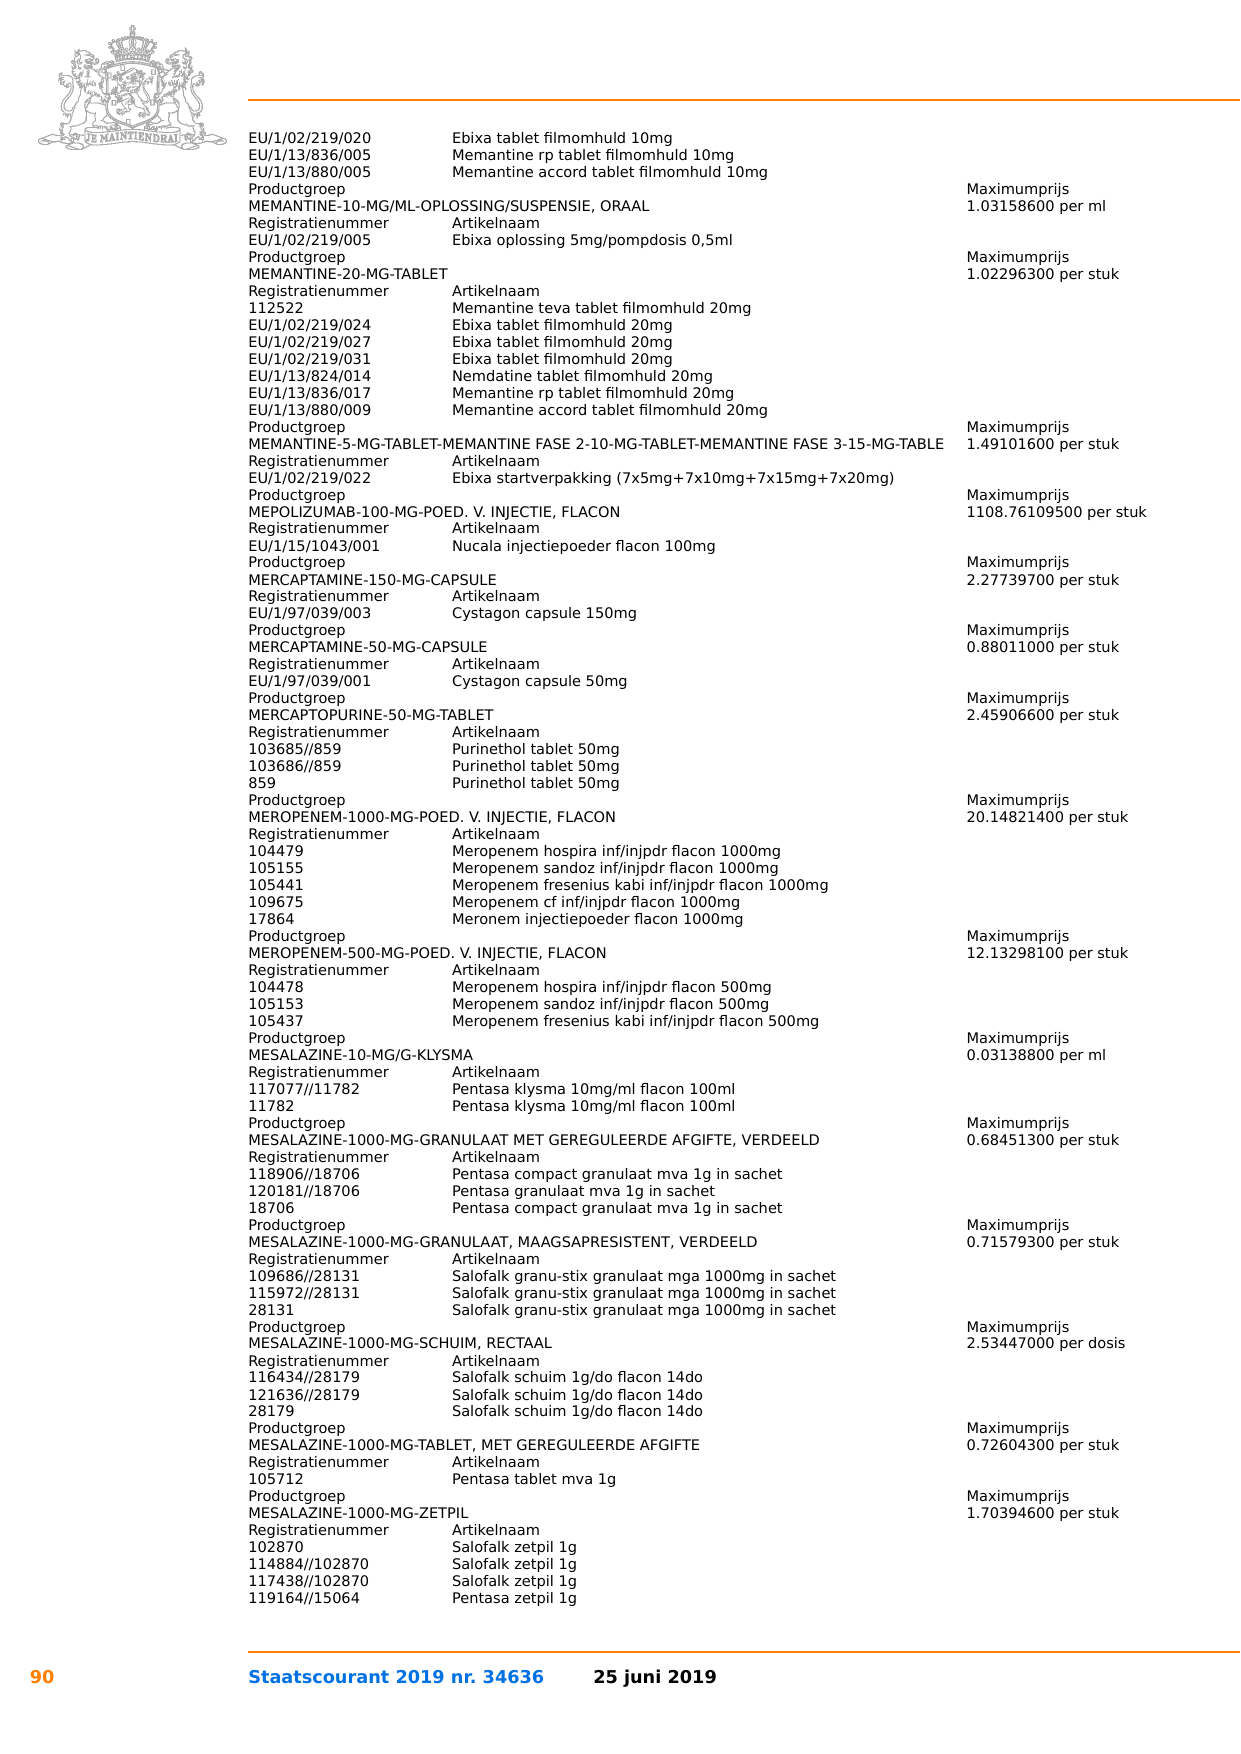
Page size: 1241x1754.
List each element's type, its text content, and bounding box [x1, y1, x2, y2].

table_cell Maximumprijs [961, 419, 1163, 436]
table_cell Artikelnaam [446, 215, 961, 232]
table_cell [961, 1573, 1163, 1590]
table_cell MESALAZINE-1000-MG-GRANULAAT, MAAGSAPRESISTENT, VERDEELD [248, 1234, 961, 1251]
table_cell [961, 1183, 1163, 1199]
table_cell 102870 [248, 1539, 446, 1556]
table_cell Purinethol tablet 50mg [446, 758, 961, 775]
table_cell MERCAPTAMINE-50-MG-CAPSULE [248, 639, 961, 656]
table_cell [446, 1319, 961, 1335]
table_cell [446, 690, 961, 707]
table_cell [446, 1488, 961, 1505]
table_cell 28131 [248, 1301, 446, 1318]
table_cell Meropenem hospira inf/injpdr flacon 500mg [446, 979, 961, 996]
table_cell Meropenem fresenius kabi inf/injpdr flacon 1000mg [446, 877, 961, 894]
table_cell 109686//28131 [248, 1268, 446, 1284]
table_cell [961, 979, 1163, 996]
table_cell MEMANTINE-20-MG-TABLET [248, 266, 961, 283]
table_cell Productgroep [248, 928, 446, 945]
table_cell Artikelnaam [446, 1064, 961, 1081]
table_cell 105155 [248, 860, 446, 877]
table_cell [961, 741, 1163, 758]
table_cell [961, 1369, 1163, 1386]
table_cell [961, 1454, 1163, 1471]
table_cell Memantine rp tablet filmomhuld 10mg [446, 147, 961, 164]
table_cell Maximumprijs [961, 249, 1163, 266]
table_cell [961, 1301, 1163, 1318]
table_cell Artikelnaam [446, 520, 961, 537]
table_cell 103686//859 [248, 758, 446, 775]
table_cell Maximumprijs [961, 1217, 1163, 1233]
table_cell 1108.76109500 per stuk [961, 504, 1163, 520]
table_cell 0.68451300 per stuk [961, 1132, 1163, 1149]
table_cell Maximumprijs [961, 486, 1163, 503]
table_cell MESALAZINE-1000-MG-ZETPIL [248, 1505, 961, 1522]
table_cell 115972//28131 [248, 1285, 446, 1301]
table_cell Registratienummer [248, 962, 446, 979]
table_cell Productgroep [248, 1319, 446, 1335]
table_cell [961, 385, 1163, 402]
table_cell Cystagon capsule 150mg [446, 605, 961, 622]
table_cell Productgroep [248, 554, 446, 571]
table_cell [961, 877, 1163, 894]
table_cell Artikelnaam [446, 1251, 961, 1267]
table_cell 1.70394600 per stuk [961, 1505, 1163, 1522]
table_cell 109675 [248, 894, 446, 911]
table_cell [446, 486, 961, 503]
table_cell [961, 1251, 1163, 1267]
table_cell Ebixa tablet filmomhuld 20mg [446, 317, 961, 334]
table_cell [446, 928, 961, 945]
table_cell Artikelnaam [446, 724, 961, 741]
table_cell [961, 1590, 1163, 1607]
table_cell Meropenem cf inf/injpdr flacon 1000mg [446, 894, 961, 911]
table_cell [446, 554, 961, 571]
table_cell Registratienummer [248, 1251, 446, 1267]
table_cell Pentasa compact granulaat mva 1g in sachet [446, 1200, 961, 1217]
table_cell Ebixa startverpakking (7x5mg+7x10mg+7x15mg+7x20mg) [446, 470, 961, 486]
table_cell EU/1/13/880/005 [248, 164, 446, 181]
table_cell Registratienummer [248, 1353, 446, 1369]
table_cell Memantine rp tablet filmomhuld 20mg [446, 385, 961, 402]
table_cell Pentasa granulaat mva 1g in sachet [446, 1183, 961, 1199]
table_cell Registratienummer [248, 453, 446, 469]
table_cell Maximumprijs [961, 1420, 1163, 1437]
table_cell 0.71579300 per stuk [961, 1234, 1163, 1251]
table_cell 2.45906600 per stuk [961, 707, 1163, 724]
table_cell Artikelnaam [446, 1353, 961, 1369]
table_cell Productgroep [248, 249, 446, 266]
table_cell Memantine accord tablet filmomhuld 20mg [446, 402, 961, 418]
table_cell EU/1/97/039/001 [248, 673, 446, 690]
table_cell [961, 470, 1163, 486]
table_cell Registratienummer [248, 656, 446, 673]
table_cell [961, 1556, 1163, 1573]
table_cell 121636//28179 [248, 1386, 446, 1403]
table_cell [961, 996, 1163, 1013]
table_cell [961, 215, 1163, 232]
table_cell [446, 249, 961, 266]
table_cell MERCAPTAMINE-150-MG-CAPSULE [248, 571, 961, 588]
table_cell Cystagon capsule 50mg [446, 673, 961, 690]
table_cell 12.13298100 per stuk [961, 945, 1163, 962]
table_cell MESALAZINE-1000-MG-TABLET, MET GEREGULEERDE AFGIFTE [248, 1437, 961, 1454]
table_cell [446, 792, 961, 809]
table_cell MESALAZINE-1000-MG-GRANULAAT MET GEREGULEERDE AFGIFTE, VERDEELD [248, 1132, 961, 1149]
table_cell EU/1/02/219/024 [248, 317, 446, 334]
table_cell Artikelnaam [446, 1454, 961, 1471]
table_cell 104478 [248, 979, 446, 996]
table_cell Registratienummer [248, 724, 446, 741]
table_cell [961, 673, 1163, 690]
table_cell Pentasa klysma 10mg/ml flacon 100ml [446, 1098, 961, 1115]
table_cell Artikelnaam [446, 588, 961, 605]
table_cell [961, 351, 1163, 368]
table_cell Productgroep [248, 486, 446, 503]
table_cell [961, 724, 1163, 741]
table_cell Meropenem hospira inf/injpdr flacon 1000mg [446, 843, 961, 860]
table_cell EU/1/13/824/014 [248, 368, 446, 384]
table_cell [961, 1149, 1163, 1166]
table_cell Registratienummer [248, 283, 446, 300]
table_cell Productgroep [248, 1420, 446, 1437]
table_cell Salofalk granu-stix granulaat mga 1000mg in sachet [446, 1285, 961, 1301]
table_cell Registratienummer [248, 1064, 446, 1081]
table_cell Meropenem sandoz inf/injpdr flacon 1000mg [446, 860, 961, 877]
table_cell 105712 [248, 1471, 446, 1488]
table_cell [961, 605, 1163, 622]
table_cell MESALAZINE-10-MG/G-KLYSMA [248, 1047, 961, 1064]
table_cell 105441 [248, 877, 446, 894]
table_cell [961, 656, 1163, 673]
table_cell 117077//11782 [248, 1081, 446, 1098]
table_cell [961, 334, 1163, 351]
table_cell Salofalk granu-stix granulaat mga 1000mg in sachet [446, 1268, 961, 1284]
table_cell EU/1/02/219/022 [248, 470, 446, 486]
picture [38, 25, 227, 150]
table_cell 17864 [248, 911, 446, 928]
table_cell Artikelnaam [446, 1149, 961, 1166]
table_cell Artikelnaam [446, 656, 961, 673]
table_cell Maximumprijs [961, 1488, 1163, 1505]
table_cell Maximumprijs [961, 928, 1163, 945]
table_cell 859 [248, 775, 446, 792]
table_cell [961, 1285, 1163, 1301]
table_cell 0.72604300 per stuk [961, 1437, 1163, 1454]
table_cell [446, 622, 961, 639]
table_cell 105437 [248, 1013, 446, 1030]
table_cell Productgroep [248, 1115, 446, 1132]
table_cell 28179 [248, 1403, 446, 1420]
table_cell 0.03138800 per ml [961, 1047, 1163, 1064]
table_cell Meropenem sandoz inf/injpdr flacon 500mg [446, 996, 961, 1013]
table_cell Memantine teva tablet filmomhuld 20mg [446, 300, 961, 317]
table_cell Pentasa zetpil 1g [446, 1590, 961, 1607]
table_cell Salofalk granu-stix granulaat mga 1000mg in sachet [446, 1301, 961, 1318]
table_cell [446, 1420, 961, 1437]
table_cell Ebixa tablet filmomhuld 20mg [446, 334, 961, 351]
table_cell EU/1/97/039/003 [248, 605, 446, 622]
table_cell [961, 758, 1163, 775]
table_cell Salofalk zetpil 1g [446, 1556, 961, 1573]
table_cell Pentasa klysma 10mg/ml flacon 100ml [446, 1081, 961, 1098]
table_cell [961, 1522, 1163, 1539]
table_cell [961, 147, 1163, 164]
table_cell 2.53447000 per dosis [961, 1335, 1163, 1352]
table_cell Productgroep [248, 622, 446, 639]
table_cell [961, 1166, 1163, 1183]
table_cell EU/1/02/219/020 [248, 130, 446, 147]
table_cell MERCAPTOPURINE-50-MG-TABLET [248, 707, 961, 724]
table_cell 20.14821400 per stuk [961, 809, 1163, 826]
table_cell EU/1/02/219/031 [248, 351, 446, 368]
table_cell [961, 453, 1163, 469]
table_cell MESALAZINE-1000-MG-SCHUIM, RECTAAL [248, 1335, 961, 1352]
table_cell Salofalk zetpil 1g [446, 1539, 961, 1556]
table_cell Pentasa compact granulaat mva 1g in sachet [446, 1166, 961, 1183]
table_cell Maximumprijs [961, 1030, 1163, 1047]
table_cell Registratienummer [248, 826, 446, 843]
table_cell [961, 300, 1163, 317]
table_cell Registratienummer [248, 215, 446, 232]
table_cell 114884//102870 [248, 1556, 446, 1573]
table_cell [446, 1115, 961, 1132]
table_cell [961, 402, 1163, 418]
table_cell Maximumprijs [961, 792, 1163, 809]
table_cell Salofalk zetpil 1g [446, 1573, 961, 1590]
table_cell Registratienummer [248, 1522, 446, 1539]
table_cell [961, 1403, 1163, 1420]
table_cell MEROPENEM-1000-MG-POED. V. INJECTIE, FLACON [248, 809, 961, 826]
table_cell Salofalk schuim 1g/do flacon 14do [446, 1386, 961, 1403]
table_cell [961, 1268, 1163, 1284]
table_cell 1.03158600 per ml [961, 198, 1163, 215]
table_cell Nucala injectiepoeder flacon 100mg [446, 538, 961, 554]
table_cell 112522 [248, 300, 446, 317]
table_cell [961, 1064, 1163, 1081]
table_cell 119164//15064 [248, 1590, 446, 1607]
table_cell 116434//28179 [248, 1369, 446, 1386]
table_cell Productgroep [248, 1217, 446, 1233]
table_cell Productgroep [248, 690, 446, 707]
table_cell Meropenem fresenius kabi inf/injpdr flacon 500mg [446, 1013, 961, 1030]
table_cell [961, 520, 1163, 537]
table_cell Ebixa tablet filmomhuld 10mg [446, 130, 961, 147]
table_cell [961, 826, 1163, 843]
table_cell 1.02296300 per stuk [961, 266, 1163, 283]
table_cell Productgroep [248, 1030, 446, 1047]
table_cell [961, 130, 1163, 147]
table_cell Maximumprijs [961, 1319, 1163, 1335]
table_cell Maximumprijs [961, 690, 1163, 707]
table_cell 11782 [248, 1098, 446, 1115]
table_cell Salofalk schuim 1g/do flacon 14do [446, 1403, 961, 1420]
table_cell 1.49101600 per stuk [961, 436, 1163, 452]
table_cell [446, 419, 961, 436]
table_cell Registratienummer [248, 520, 446, 537]
table_cell [961, 962, 1163, 979]
table_cell Productgroep [248, 792, 446, 809]
table_cell MEPOLIZUMAB-100-MG-POED. V. INJECTIE, FLACON [248, 504, 961, 520]
table_cell [961, 164, 1163, 181]
table_cell 0.88011000 per stuk [961, 639, 1163, 656]
table_cell [961, 775, 1163, 792]
table_cell Artikelnaam [446, 826, 961, 843]
table_cell [961, 1098, 1163, 1115]
table_cell Artikelnaam [446, 962, 961, 979]
table_cell [961, 317, 1163, 334]
table_cell [961, 911, 1163, 928]
table_cell Maximumprijs [961, 622, 1163, 639]
table_cell Salofalk schuim 1g/do flacon 14do [446, 1369, 961, 1386]
table_cell [961, 1539, 1163, 1556]
table_cell Registratienummer [248, 588, 446, 605]
table_cell 18706 [248, 1200, 446, 1217]
table_cell Registratienummer [248, 1149, 446, 1166]
table_cell [961, 860, 1163, 877]
table_cell [446, 181, 961, 198]
table_cell 104479 [248, 843, 446, 860]
table_cell Nemdatine tablet filmomhuld 20mg [446, 368, 961, 384]
table_cell Productgroep [248, 1488, 446, 1505]
table_cell [961, 1081, 1163, 1098]
table_cell [961, 538, 1163, 554]
table_cell 2.27739700 per stuk [961, 571, 1163, 588]
table_cell [961, 588, 1163, 605]
table_cell Memantine accord tablet filmomhuld 10mg [446, 164, 961, 181]
table_cell 117438//102870 [248, 1573, 446, 1590]
table_cell [961, 283, 1163, 300]
table_cell Purinethol tablet 50mg [446, 741, 961, 758]
table_cell Artikelnaam [446, 1522, 961, 1539]
table_cell Productgroep [248, 181, 446, 198]
table_cell EU/1/02/219/027 [248, 334, 446, 351]
table_cell Maximumprijs [961, 181, 1163, 198]
table_cell Artikelnaam [446, 283, 961, 300]
table_cell Maximumprijs [961, 1115, 1163, 1132]
table_cell EU/1/13/836/017 [248, 385, 446, 402]
table_cell [961, 1353, 1163, 1369]
table_cell MEROPENEM-500-MG-POED. V. INJECTIE, FLACON [248, 945, 961, 962]
table_cell MEMANTINE-5-MG-TABLET-MEMANTINE FASE 2-10-MG-TABLET-MEMANTINE FASE 3-15-MG-TABLE [248, 436, 961, 452]
table_cell MEMANTINE-10-MG/ML-OPLOSSING/SUSPENSIE, ORAAL [248, 198, 961, 215]
table_cell EU/1/02/219/005 [248, 232, 446, 249]
table_cell [961, 1013, 1163, 1030]
table_cell 118906//18706 [248, 1166, 446, 1183]
table_cell [961, 1386, 1163, 1403]
table_cell Purinethol tablet 50mg [446, 775, 961, 792]
table_cell [961, 1471, 1163, 1488]
table_cell [961, 368, 1163, 384]
table_cell [446, 1217, 961, 1233]
table_cell Ebixa tablet filmomhuld 20mg [446, 351, 961, 368]
table_cell Meronem injectiepoeder flacon 1000mg [446, 911, 961, 928]
table_cell 103685//859 [248, 741, 446, 758]
table_cell Registratienummer [248, 1454, 446, 1471]
table_cell Ebixa oplossing 5mg/pompdosis 0,5ml [446, 232, 961, 249]
table_cell [961, 894, 1163, 911]
table_cell Pentasa tablet mva 1g [446, 1471, 961, 1488]
table_cell [961, 232, 1163, 249]
table_cell EU/1/13/836/005 [248, 147, 446, 164]
table_cell Productgroep [248, 419, 446, 436]
table_cell Artikelnaam [446, 453, 961, 469]
table_cell [961, 843, 1163, 860]
table_cell [961, 1200, 1163, 1217]
table_cell EU/1/15/1043/001 [248, 538, 446, 554]
table_cell 120181//18706 [248, 1183, 446, 1199]
table_cell 105153 [248, 996, 446, 1013]
table_cell Maximumprijs [961, 554, 1163, 571]
table_cell [446, 1030, 961, 1047]
table_cell EU/1/13/880/009 [248, 402, 446, 418]
